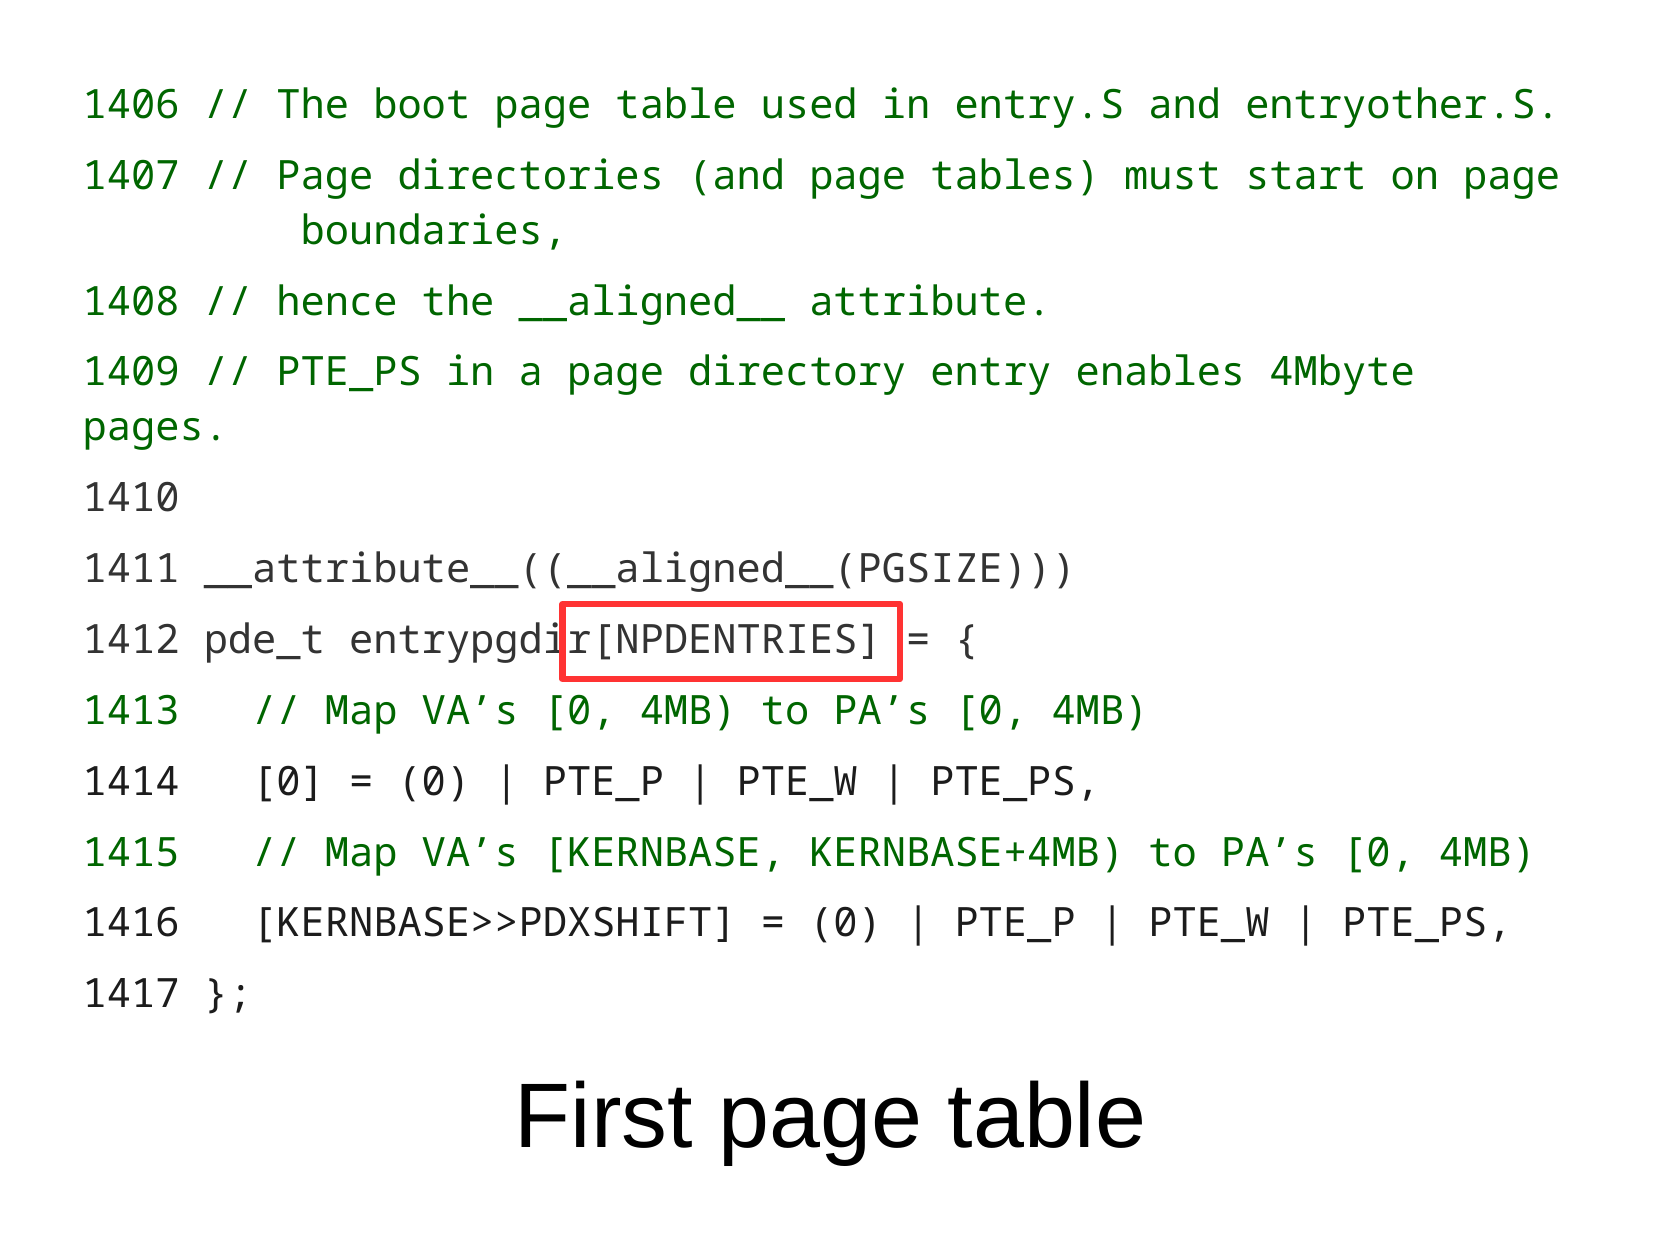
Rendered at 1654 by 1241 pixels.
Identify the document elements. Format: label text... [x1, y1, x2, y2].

title First page table [86, 1012, 1576, 1220]
list 1406 // The boot page table used in entry.S and entryother.S. 1407 // Page directories (and page tables) must start on page boundaries, 1408 // hence the __aligned__ attribute. 1409 // PTE_PS in a page directory entry enables 4Mbyte pages. 1410 1411 __attribute__((__aligned__(PGSIZE))) 1412 pde_t entrypgdir[NPDENTRIES] = { 1413 // Map VA’s [0, 4MB) to PA’s [0, 4MB) 1414 [0] = (0) | PTE_P | PTE_W | PTE_PS, 1415 // Map VA’s [KERNBASE, KERNBASE+4MB) to PA’s [0, 4MB) 1416 [KERNBASE>>PDXSHIFT] = (0) | PTE_P | PTE_W | PTE_PS, 1417 }; [82, 75, 1571, 1163]
